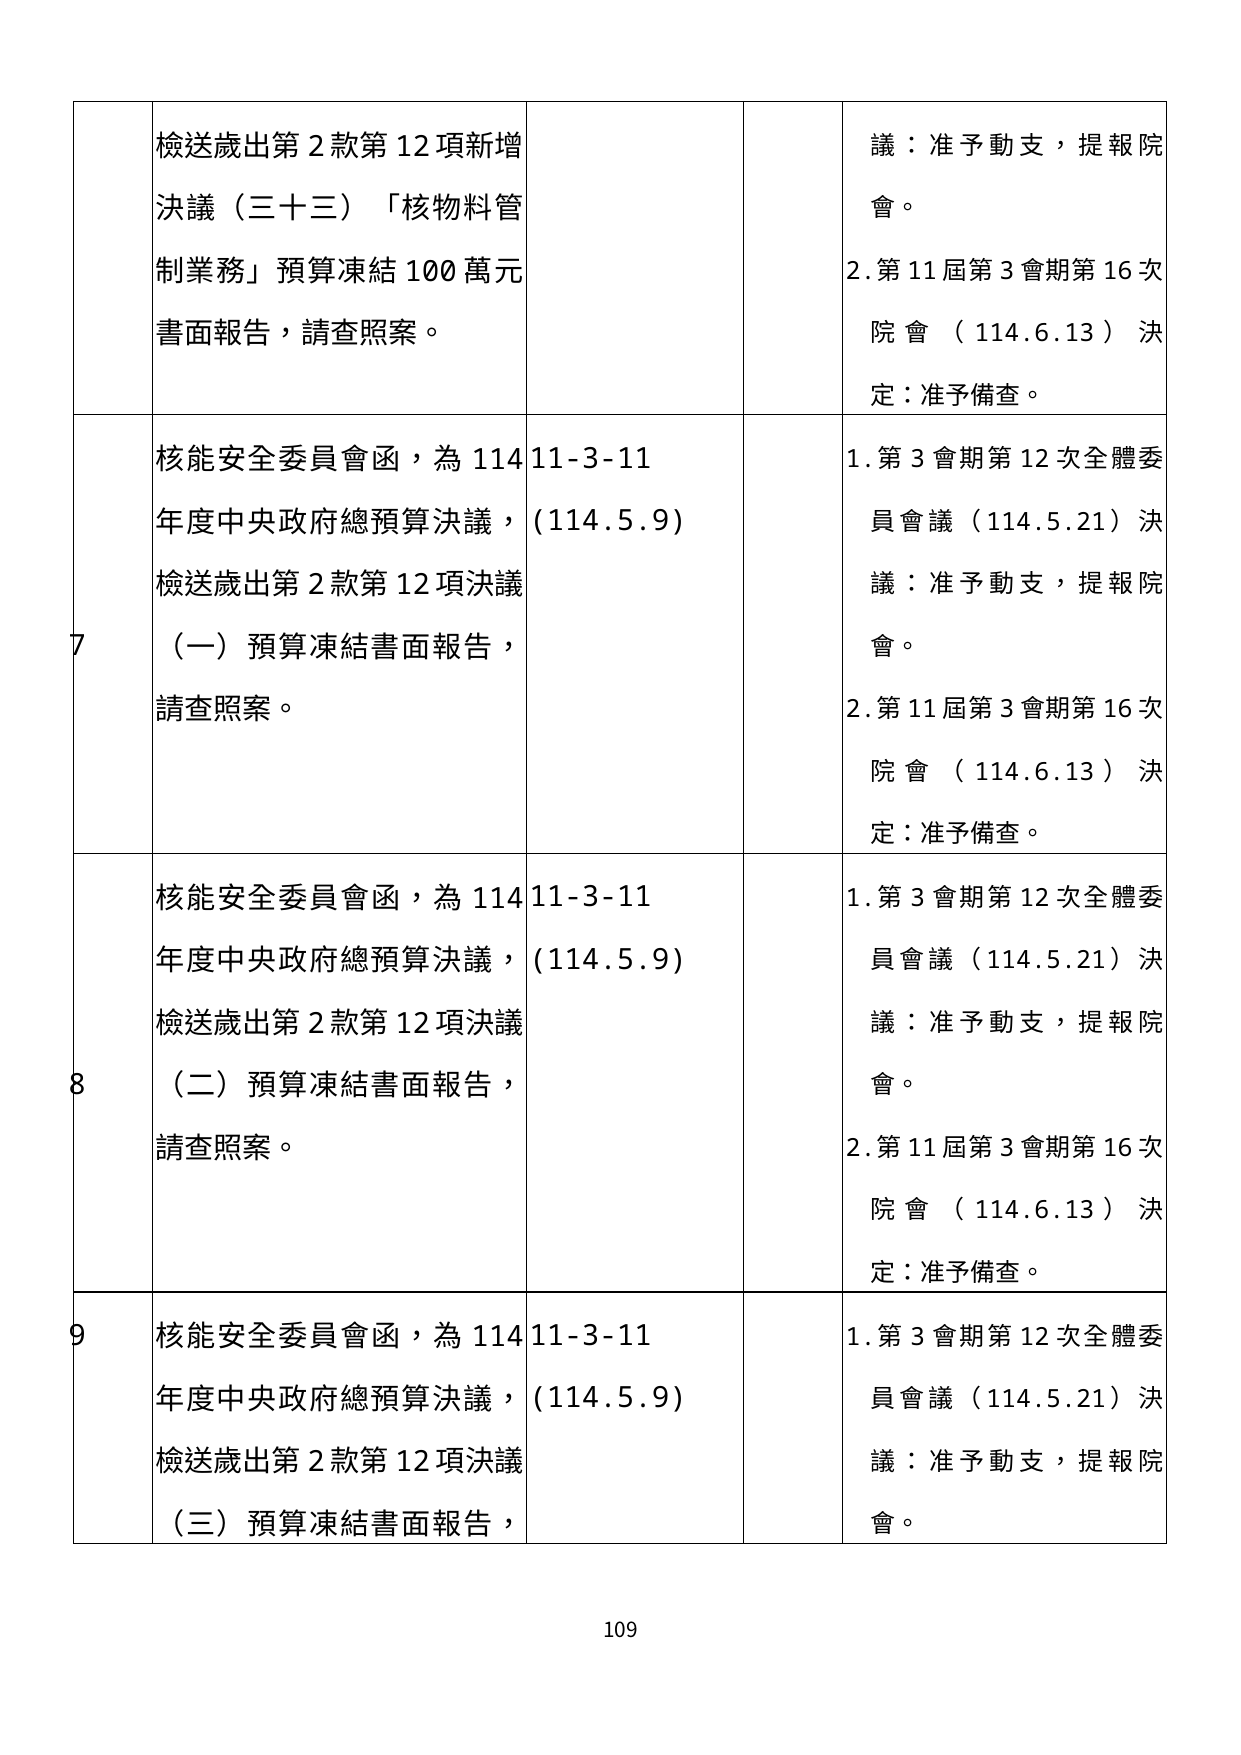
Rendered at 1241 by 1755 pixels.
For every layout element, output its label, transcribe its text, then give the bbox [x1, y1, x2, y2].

table_cell [74, 1326, 81, 1335]
table_cell 1.第3會期第12次全體委員會議（114.5.21）決議：准予動支，提報院會。 2.第11屆第3會期第16次院會（114.6.13）決定：准予備查。 [843, 854, 1166, 1291]
table_cell [744, 415, 842, 853]
table_cell [744, 1293, 842, 1542]
table_cell [74, 1336, 81, 1343]
table_cell 1.第3會期第12次全體委員會議（114.5.21）決議：准予動支，提報院會。 2.第11屆第3會期第16次院會（114.6.13）決定：准予備查。 [843, 415, 1166, 853]
table_cell [74, 415, 152, 853]
table_cell [74, 637, 81, 652]
table_cell [74, 1293, 152, 1542]
table_cell 11-3-11 (114.5.9) [527, 1293, 743, 1542]
table_cell [74, 1084, 81, 1092]
table_cell [74, 102, 152, 414]
table_cell [74, 1075, 80, 1082]
table_cell [744, 102, 842, 414]
table_cell [744, 854, 842, 1291]
table_cell [74, 854, 152, 1291]
table_cell [527, 102, 743, 414]
table_cell 核能安全委員會函，為114年度中央政府總預算決議，檢送歲出第2款第12項決議（一）預算凍結書面報告，請查照案。 [153, 415, 526, 853]
table_cell 議：准予動支，提報院會。 2.第11屆第3會期第16次院會（114.6.13）決定：准予備查。 [843, 102, 1166, 414]
table_cell 11-3-11 (114.5.9) [527, 415, 743, 853]
table_cell 檢送歲出第2款第12項新增決議（三十三）「核物料管制業務」預算凍結100萬元書面報告，請查照案。 [153, 102, 526, 414]
table_cell 11-3-11 (114.5.9) [527, 854, 743, 1291]
table_cell 核能安全委員會函，為114年度中央政府總預算決議，檢送歲出第2款第12項決議（二）預算凍結書面報告，請查照案。 [153, 854, 526, 1291]
table_cell 1.第3會期第12次全體委員會議（114.5.21）決議：准予動支，提報院會。 [843, 1293, 1166, 1542]
table_cell 核能安全委員會函，為114年度中央政府總預算決議，檢送歲出第2款第12項決議（三）預算凍結書面報告， [153, 1293, 526, 1542]
